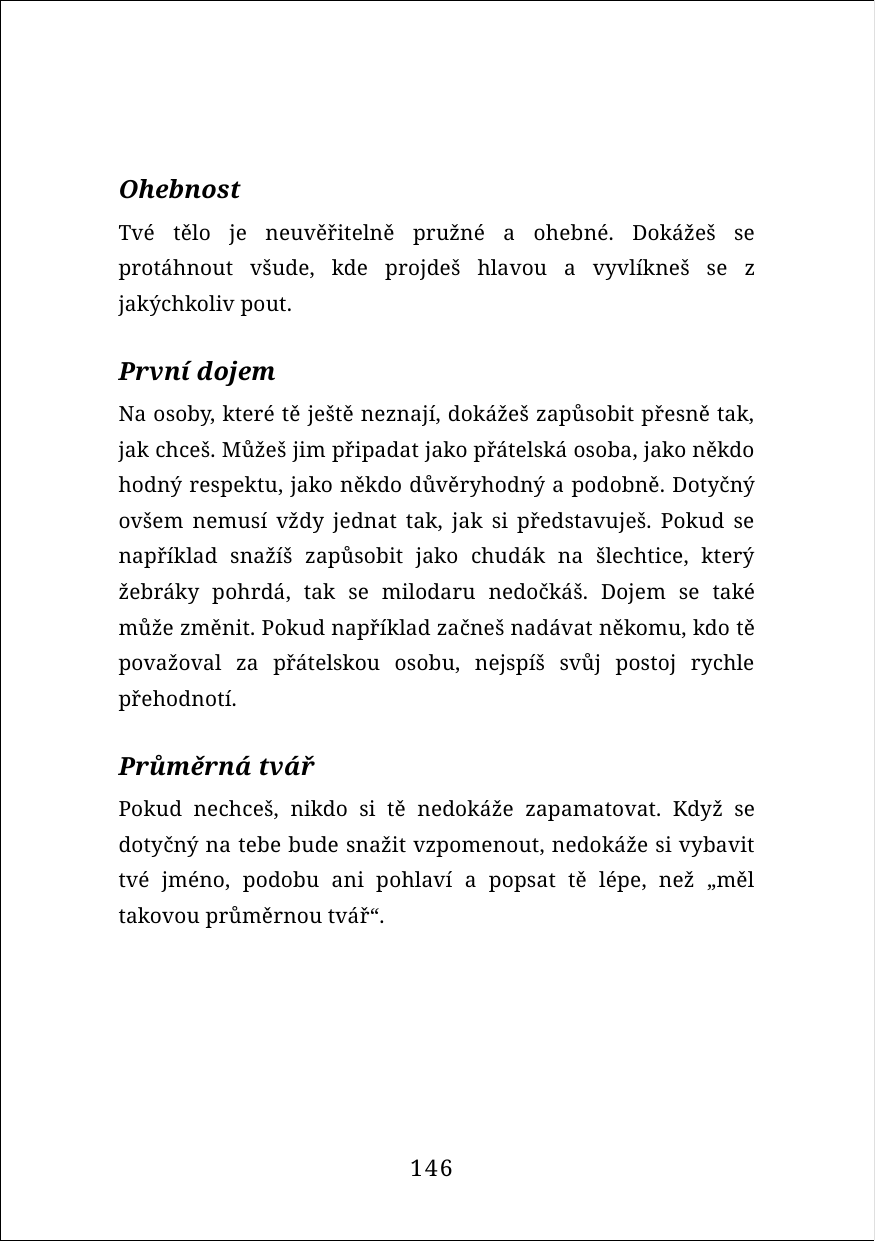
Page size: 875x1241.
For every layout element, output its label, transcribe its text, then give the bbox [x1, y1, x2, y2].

subtitle První dojem [118, 354, 756, 388]
subtitle Průměrná tvář [118, 749, 756, 783]
text Tvé tělo je neuvěřitelně pružné a ohebné. Dokážeš se protáhnout všude, kde projdeš hlavou a vyvlíkneš se z jakýchkoliv pout. [118, 218, 756, 317]
text Na osoby, které tě ještě neznají, dokážeš zapůsobit přesně tak, jak chceš. Můžeš jim připadat jako přátelská osoba, jako někdo hodný respektu, jako někdo důvěryhodný a podobně. Dotyčný ovšem nemusí vždy jednat tak, jak si představuješ. Pokud se například snažíš zapůsobit jako chudák na šlechtice, který žebráky pohrdá, tak se milodaru nedočkáš. Dojem se také může změnit. Pokud například začneš nadávat někomu, kdo tě považoval za přátelskou osobu, nejspíš svůj postoj rychle přehodnotí. [118, 399, 756, 712]
text Pokud nechceš, nikdo si tě nedokáže zapamatovat. Když se dotyčný na tebe bude snažit vzpomenout, nedokáže si vybavit tvé jméno, podobu ani pohlaví a popsat tě lépe, než „měl takovou průměrnou tvář“. [118, 794, 756, 929]
subtitle Ohebnost [118, 172, 756, 206]
